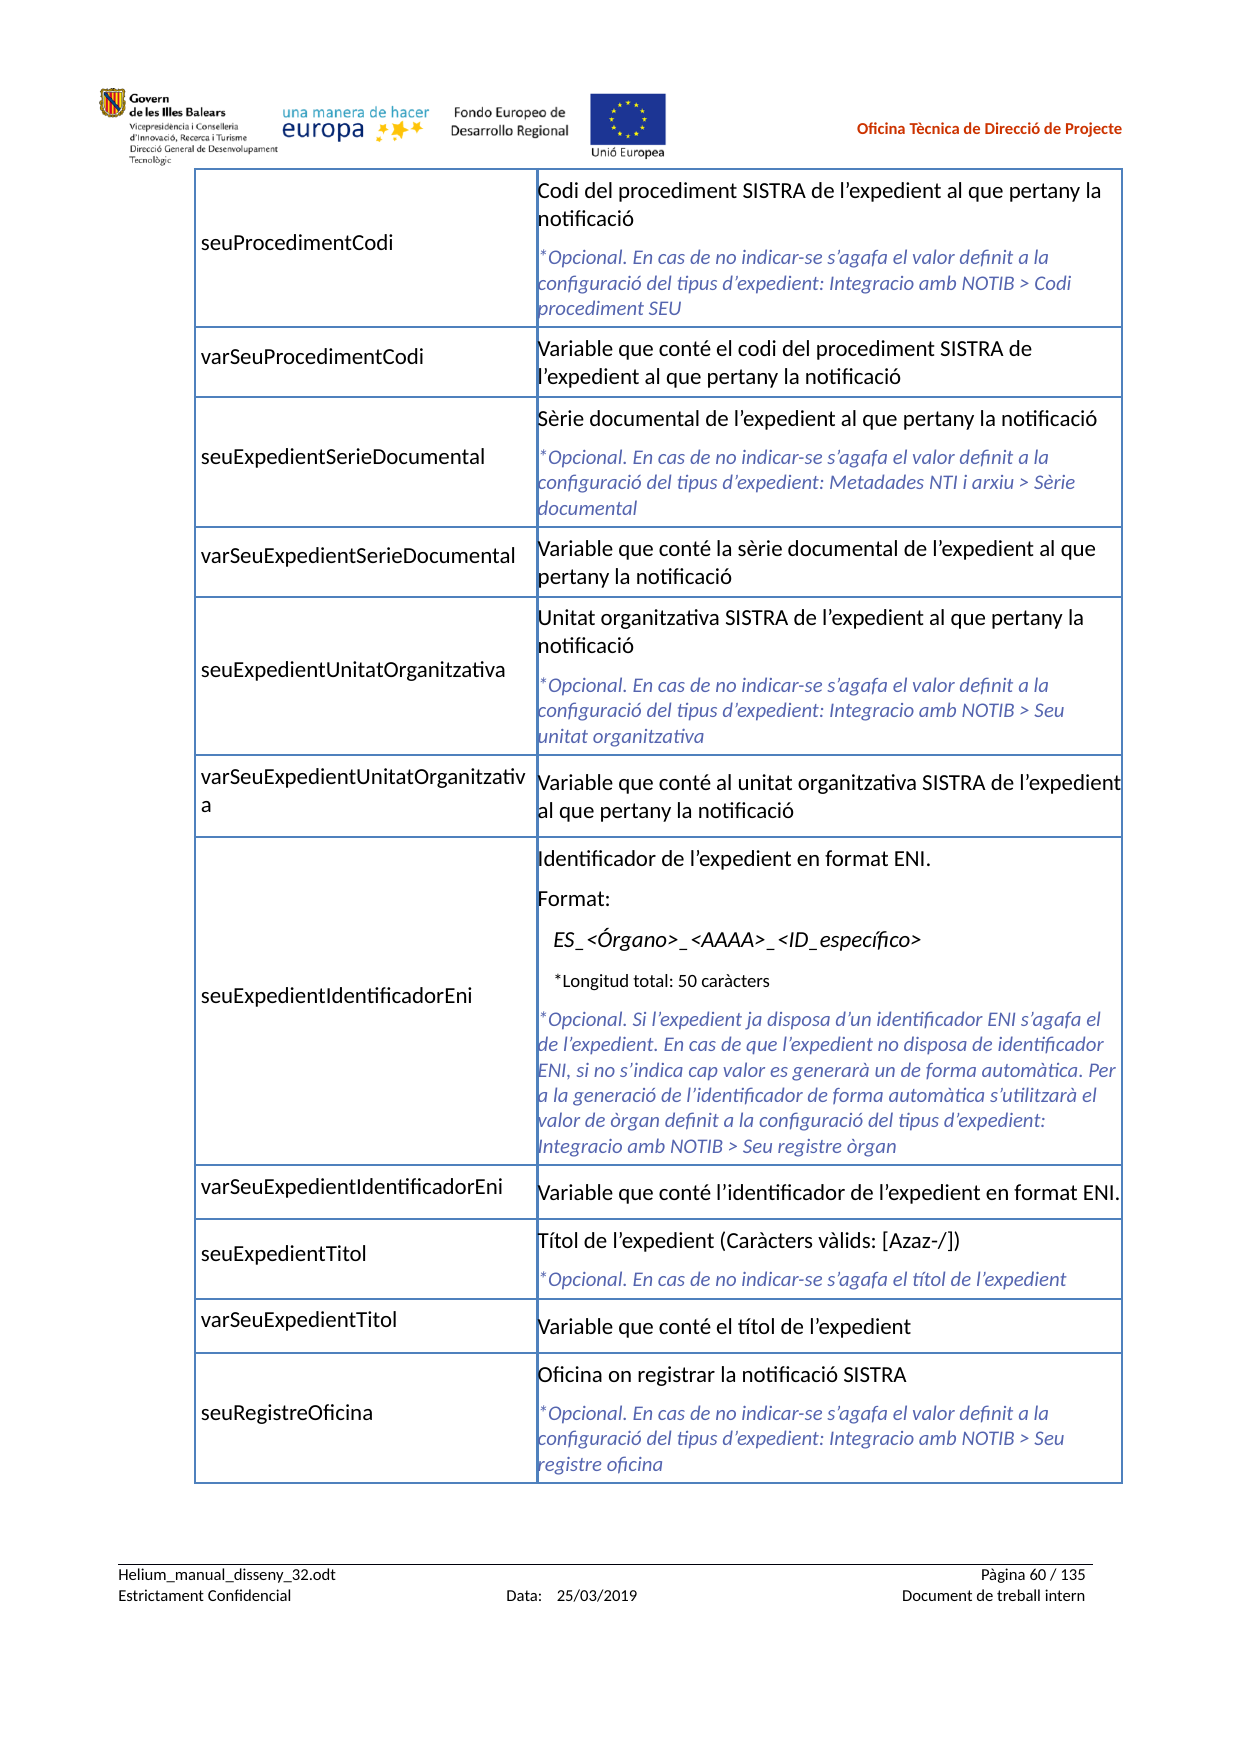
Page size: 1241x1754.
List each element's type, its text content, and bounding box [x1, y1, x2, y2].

table_cell varSeuExpedientUnitatOrganitzativa [196, 756, 536, 836]
table_cell Identificador de l’expedient en format ENI. Format: ES_<Órgano>_<AAAA>_<ID_específico> *Longitud total: 50 caràcters *Opcional. Si l’expedient ja disposa d’un identificador ENI s’agafa el de l’expedient. En cas de que l’expedient no disposa de identificador ENI, si no s’indica cap valor es generarà un de forma automàtica. Per a la generació de l’identificador de forma automàtica s’utilitzarà el valor de òrgan definit a la configuració del tipus d’expedient: Integracio amb NOTIB > Seu registre òrgan [539, 838, 1121, 1164]
table_cell seuRegistreOficina [196, 1354, 536, 1482]
table_cell Variable que conté la sèrie documental de l’expedient al que pertany la notificació [539, 528, 1121, 596]
table_cell seuExpedientTitol [196, 1220, 536, 1298]
table_cell varSeuExpedientTitol [196, 1300, 536, 1352]
table_cell Variable que conté el títol de l’expedient [539, 1300, 1121, 1352]
table_cell seuExpedientUnitatOrganitzativa [196, 598, 536, 754]
table_cell seuExpedientIdentificadorEni [196, 838, 536, 1164]
table_cell varSeuExpedientIdentificadorEni [196, 1166, 536, 1218]
table_cell seuProcedimentCodi [196, 170, 536, 326]
table_cell varSeuProcedimentCodi [196, 328, 536, 396]
table_cell Variable que conté al unitat organitzativa SISTRA de l’expedient al que pertany la notificació [539, 756, 1121, 836]
picture [99, 87, 668, 166]
table_cell Unitat organitzativa SISTRA de l’expedient al que pertany la notificació *Opcional. En cas de no indicar-se s’agafa el valor definit a la configuració del tipus d’expedient: Integracio amb NOTIB > Seu unitat organitzativa [539, 598, 1121, 754]
table_cell Variable que conté el codi del procediment SISTRA de l’expedient al que pertany la notificació [539, 328, 1121, 396]
table_cell Codi del procediment SISTRA de l’expedient al que pertany la notificació *Opcional. En cas de no indicar-se s’agafa el valor definit a la configuració del tipus d’expedient: Integracio amb NOTIB > Codi procediment SEU [539, 170, 1121, 326]
table_cell seuExpedientSerieDocumental [196, 398, 536, 526]
table_cell Oficina on registrar la notificació SISTRA *Opcional. En cas de no indicar-se s’agafa el valor definit a la configuració del tipus d’expedient: Integracio amb NOTIB > Seu registre oficina [539, 1354, 1121, 1482]
table_cell Títol de l’expedient (Caràcters vàlids: [Azaz-/]) *Opcional. En cas de no indicar-se s’agafa el títol de l’expedient [539, 1220, 1121, 1298]
table_cell Sèrie documental de l’expedient al que pertany la notificació *Opcional. En cas de no indicar-se s’agafa el valor definit a la configuració del tipus d’expedient: Metadades NTI i arxiu > Sèrie documental [539, 398, 1121, 526]
table_cell varSeuExpedientSerieDocumental [196, 528, 536, 596]
table_cell Variable que conté l’identificador de l’expedient en format ENI. [539, 1166, 1121, 1218]
